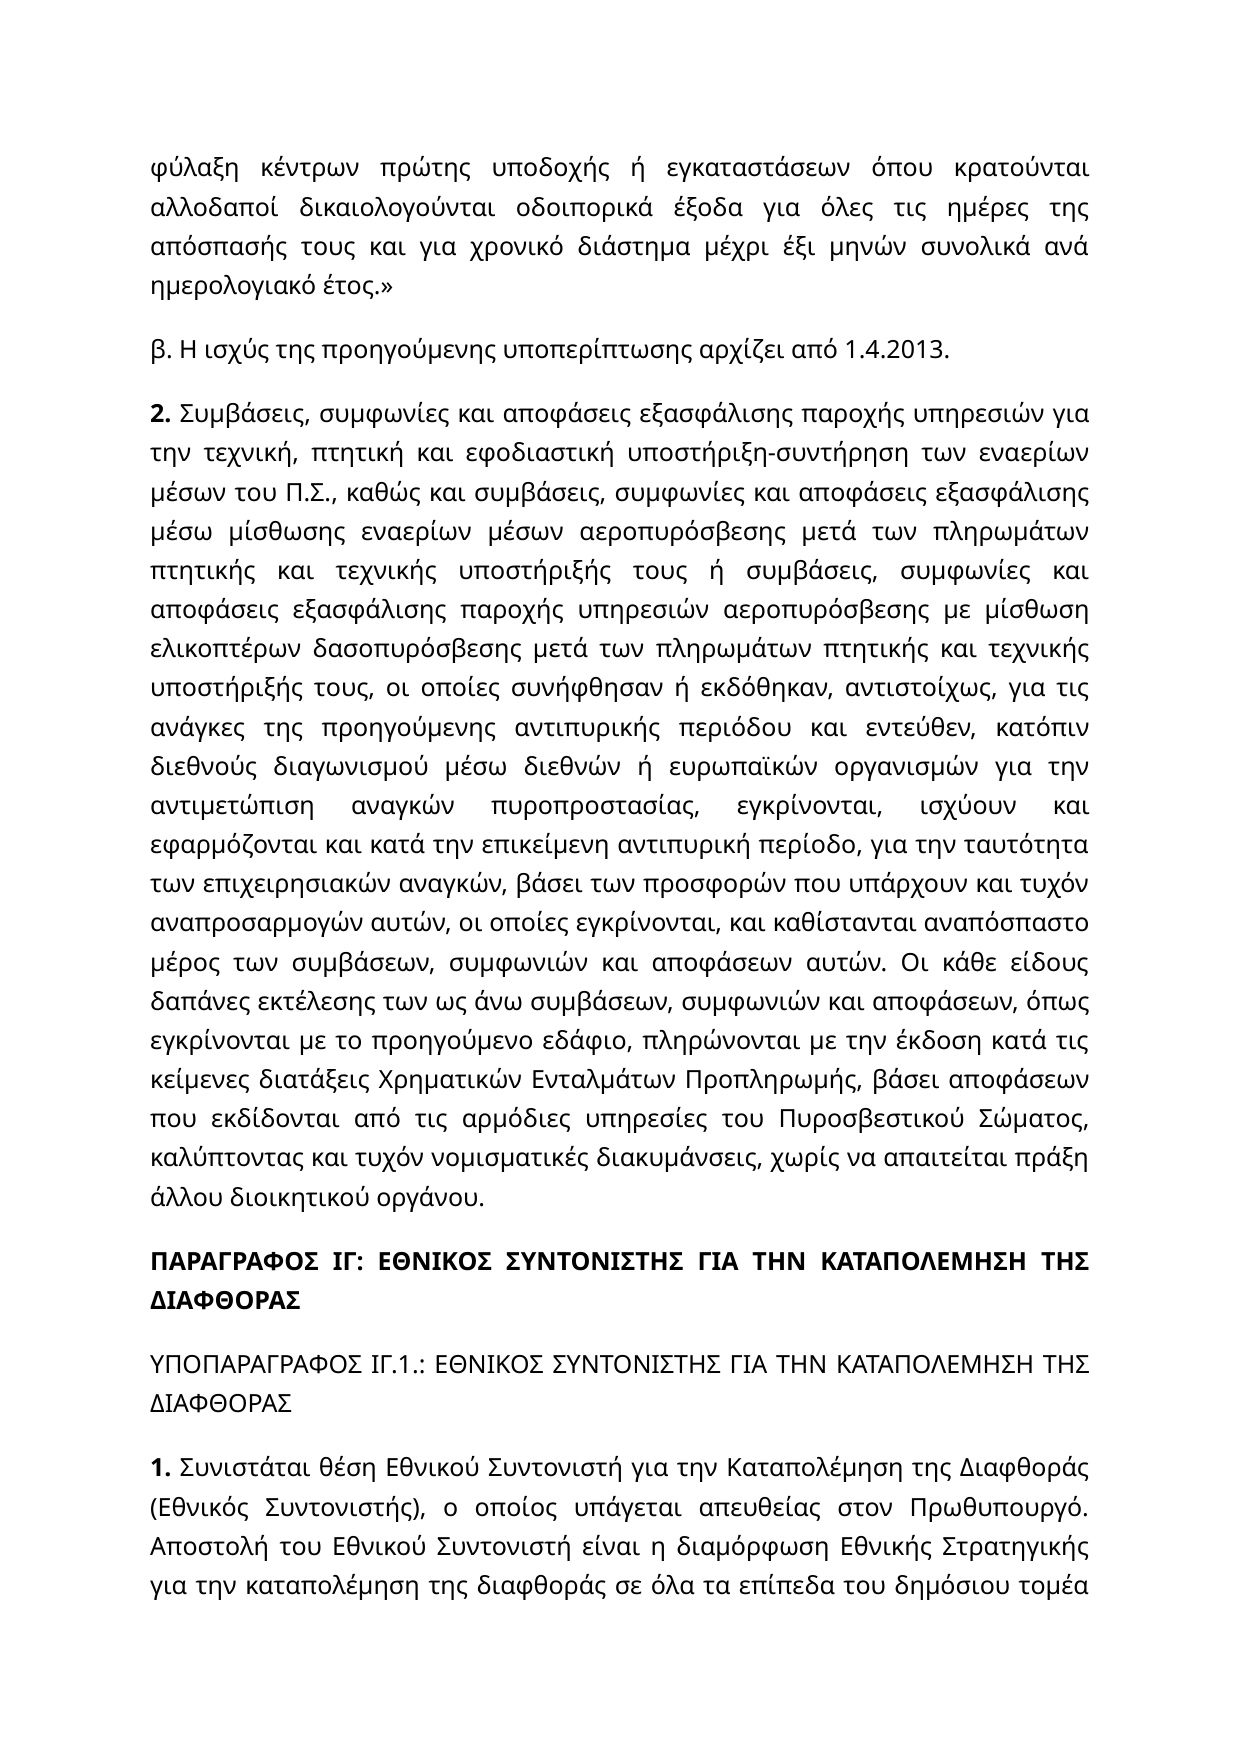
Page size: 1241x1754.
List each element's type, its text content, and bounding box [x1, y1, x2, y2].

text 1. Συνιστάται θέση Εθνικού Συντονιστή για την Καταπολέμηση της Διαφθοράς (Εθνικός Συντονιστής), ο οποίος υπάγεται απευθείας στον Πρωθυπουργό. Αποστολή του Εθνικού Συντονιστή είναι η διαμόρφωση Εθνικής Στρατηγικής για την καταπολέμηση της διαφθοράς σε όλα τα επίπεδα του δημόσιου τομέα [150, 1450, 1090, 1602]
text β. Η ισχύς της προηγούμενης υποπερίπτωσης αρχίζει από 1.4.2013. [150, 332, 1090, 366]
text ΥΠΟΠΑΡΑΓΡΑΦΟΣ ΙΓ.1.: ΕΘΝΙΚΟΣ ΣΥΝΤΟΝΙΣΤΗΣ ΓΙΑ ΤΗΝ ΚΑΤΑΠΟΛΕΜΗΣΗ ΤΗΣ ΔΙΑΦΘΟΡΑΣ [150, 1347, 1090, 1420]
text ΠΑΡΑΓΡΑΦΟΣ ΙΓ: ΕΘΝΙΚΟΣ ΣΥΝΤΟΝΙΣΤΗΣ ΓΙΑ ΤΗΝ ΚΑΤΑΠΟΛΕΜΗΣΗ ΤΗΣ ΔΙΑΦΘΟΡΑΣ [150, 1243, 1090, 1317]
text φύλαξη κέντρων πρώτης υποδοχής ή εγκαταστάσεων όπου κρατούνται αλλοδαποί δικαιολογούνται οδοιπορικά έξοδα για όλες τις ημέρες της απόσπασής τους και για χρονικό διάστημα μέχρι έξι μηνών συνολικά ανά ημερολογιακό έτος.» [150, 150, 1090, 302]
text 2. Συμβάσεις, συμφωνίες και αποφάσεις εξασφάλισης παροχής υπηρεσιών για την τεχνική, πτητική και εφοδιαστική υποστήριξη-συντήρηση των εναερίων μέσων του Π.Σ., καθώς και συμβάσεις, συμφωνίες και αποφάσεις εξασφάλισης μέσω μίσθωσης εναερίων μέσων αεροπυρόσβεσης μετά των πληρωμάτων πτητικής και τεχνικής υποστήριξής τους ή συμβάσεις, συμφωνίες και αποφάσεις εξασφάλισης παροχής υπηρεσιών αεροπυρόσβεσης με μίσθωση ελικοπτέρων δασοπυρόσβεσης μετά των πληρωμάτων πτητικής και τεχνικής υποστήριξής τους, οι οποίες συνήφθησαν ή εκδόθηκαν, αντιστοίχως, για τις ανάγκες της προηγούμενης αντιπυρικής περιόδου και εντεύθεν, κατόπιν διεθνούς διαγωνισμού μέσω διεθνών ή ευρωπαϊκών οργανισμών για την αντιμετώπιση αναγκών πυροπροστασίας, εγκρίνονται, ισχύουν και εφαρμόζονται και κατά την επικείμενη αντιπυρική περίοδο, για την ταυτότητα των επιχειρησιακών αναγκών, βάσει των προσφορών που υπάρχουν και τυχόν αναπροσαρμογών αυτών, οι οποίες εγκρίνονται, και καθίστανται αναπόσπαστο μέρος των συμβάσεων, συμφωνιών και αποφάσεων αυτών. Οι κάθε είδους δαπάνες εκτέλεσης των ως άνω συμβάσεων, συμφωνιών και αποφάσεων, όπως εγκρίνονται με το προηγούμενο εδάφιο, πληρώνονται με την έκδοση κατά τις κείμενες διατάξεις Χρηματικών Ενταλμάτων Προπληρωμής, βάσει αποφάσεων που εκδίδονται από τις αρμόδιες υπηρεσίες του Πυροσβεστικού Σώματος, καλύπτοντας και τυχόν νομισματικές διακυμάνσεις, χωρίς να απαιτείται πράξη άλλου διοικητικού οργάνου. [150, 396, 1090, 1213]
